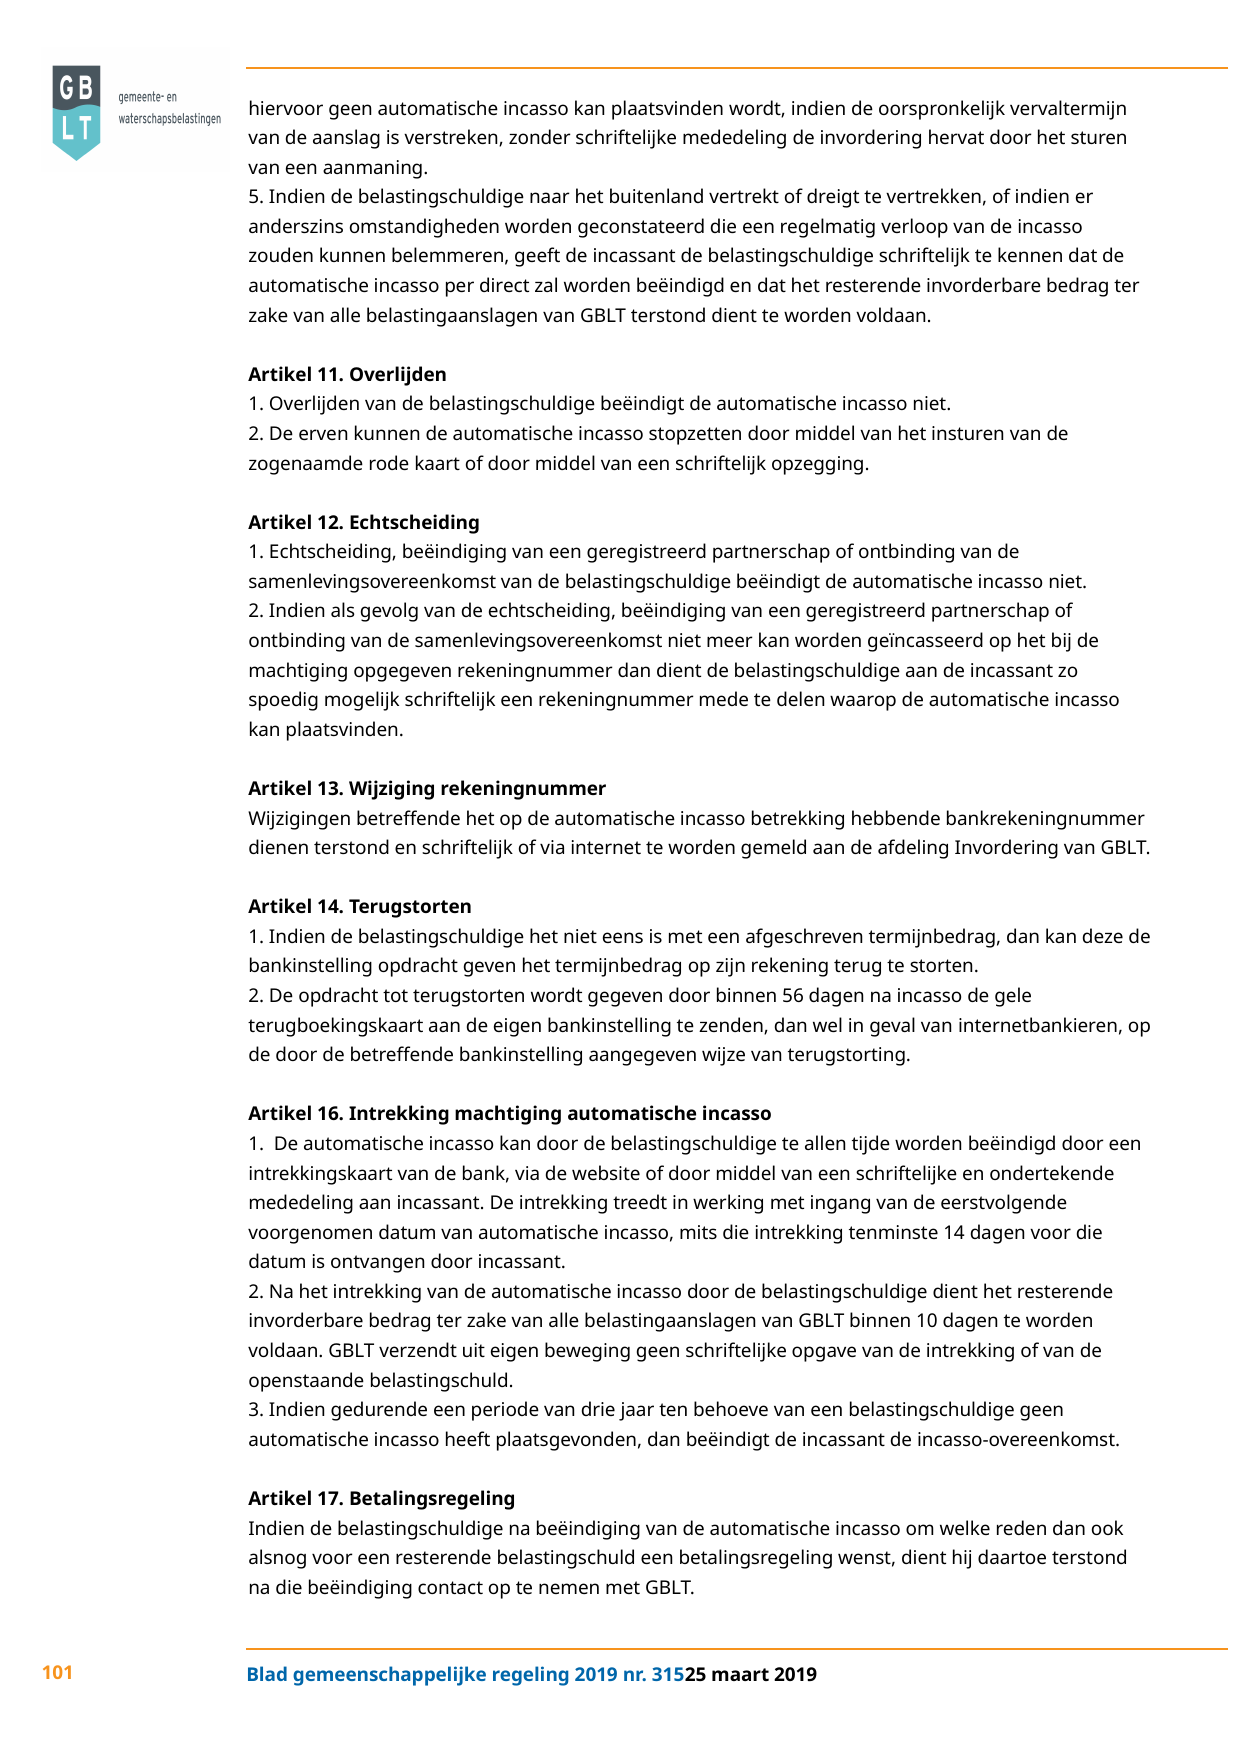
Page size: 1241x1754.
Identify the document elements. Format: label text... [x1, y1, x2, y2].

text 2. Na het intrekking van de automatische incasso door de belastingschuldige dient het resterende invorderbare bedrag ter zake van alle belastingaanslagen van GBLT binnen 10 dagen te worden voldaan. GBLT verzendt uit eigen beweging geen schriftelijke opgave van de intrekking of van de openstaande belastingschuld. [248, 1278, 1152, 1393]
text Indien de belastingschuldige na beëindiging van de automatische incasso om welke reden dan ook alsnog voor een resterende belastingschuld een betalingsregeling wenst, dient hij daartoe terstond na die beëindiging contact op te nemen met GBLT. [248, 1515, 1152, 1600]
text Artikel 13. Wijziging rekeningnummer [248, 775, 1152, 801]
text 2. De erven kunnen de automatische incasso stopzetten door middel van het insturen van de zogenaamde rode kaart of door middel van een schriftelijk opzegging. [248, 420, 1152, 476]
text 1. De automatische incasso kan door de belastingschuldige te allen tijde worden beëindigd door een intrekkingskaart van de bank, via de website of door middel van een schriftelijke en ondertekende mededeling aan incassant. De intrekking treedt in werking met ingang van de eerstvolgende voorgenomen datum van automatische incasso, mits die intrekking tenminste 14 dagen voor die datum is ontvangen door incassant. [248, 1130, 1152, 1274]
text Artikel 14. Terugstorten [248, 893, 1152, 919]
text Artikel 11. Overlijden [248, 361, 1152, 387]
text 2. De opdracht tot terugstorten wordt gegeven door binnen 56 dagen na incasso de gele terugboekingskaart aan de eigen bankinstelling te zenden, dan wel in geval van internetbankieren, op de door de betreffende bankinstelling aangegeven wijze van terugstorting. [248, 982, 1152, 1067]
text Artikel 17. Betalingsregeling [248, 1485, 1152, 1511]
text 1. Indien de belastingschuldige het niet eens is met een afgeschreven termijnbedrag, dan kan deze de bankinstelling opdracht geven het termijnbedrag op zijn rekening terug te storten. [248, 923, 1152, 978]
text 1. Echtscheiding, beëindiging van een geregistreerd partnerschap of ontbinding van de samenlevingsovereenkomst van de belastingschuldige beëindigt de automatische incasso niet. [248, 538, 1152, 594]
text 1. Overlijden van de belastingschuldige beëindigt de automatische incasso niet. [248, 391, 1152, 416]
text Artikel 12. Echtscheiding [248, 509, 1152, 535]
text 3. Indien gedurende een periode van drie jaar ten behoeve van een belastingschuldige geen automatische incasso heeft plaatsgevonden, dan beëindigt de incassant de incasso-overeenkomst. [248, 1396, 1152, 1452]
text hiervoor geen automatische incasso kan plaatsvinden wordt, indien de oorspronkelijk vervaltermijn van de aanslag is verstreken, zonder schriftelijke mededeling de invordering hervat door het sturen van een aanmaning. [248, 95, 1152, 180]
text Artikel 16. Intrekking machtiging automatische incasso [248, 1101, 1152, 1126]
text 2. Indien als gevolg van de echtscheiding, beëindiging van een geregistreerd partnerschap of ontbinding van de samenlevingsovereenkomst niet meer kan worden geïncasseerd op het bij de machtiging opgegeven rekeningnummer dan dient de belastingschuldige aan de incassant zo spoedig mogelijk schriftelijk een rekeningnummer mede te delen waarop de automatische incasso kan plaatsvinden. [248, 598, 1152, 742]
text 5. Indien de belastingschuldige naar het buitenland vertrekt of dreigt te vertrekken, of indien er anderszins omstandigheden worden geconstateerd die een regelmatig verloop van de incasso zouden kunnen belemmeren, geeft de incassant de belastingschuldige schriftelijk te kennen dat de automatische incasso per direct zal worden beëindigd en dat het resterende invorderbare bedrag ter zake van alle belastingaanslagen van GBLT terstond dient te worden voldaan. [248, 183, 1152, 328]
picture [41, 47, 231, 172]
text Wijzigingen betreffende het op de automatische incasso betrekking hebbende bankrekeningnummer dienen terstond en schriftelijk of via internet te worden gemeld aan de afdeling Invordering van GBLT. [248, 805, 1152, 860]
